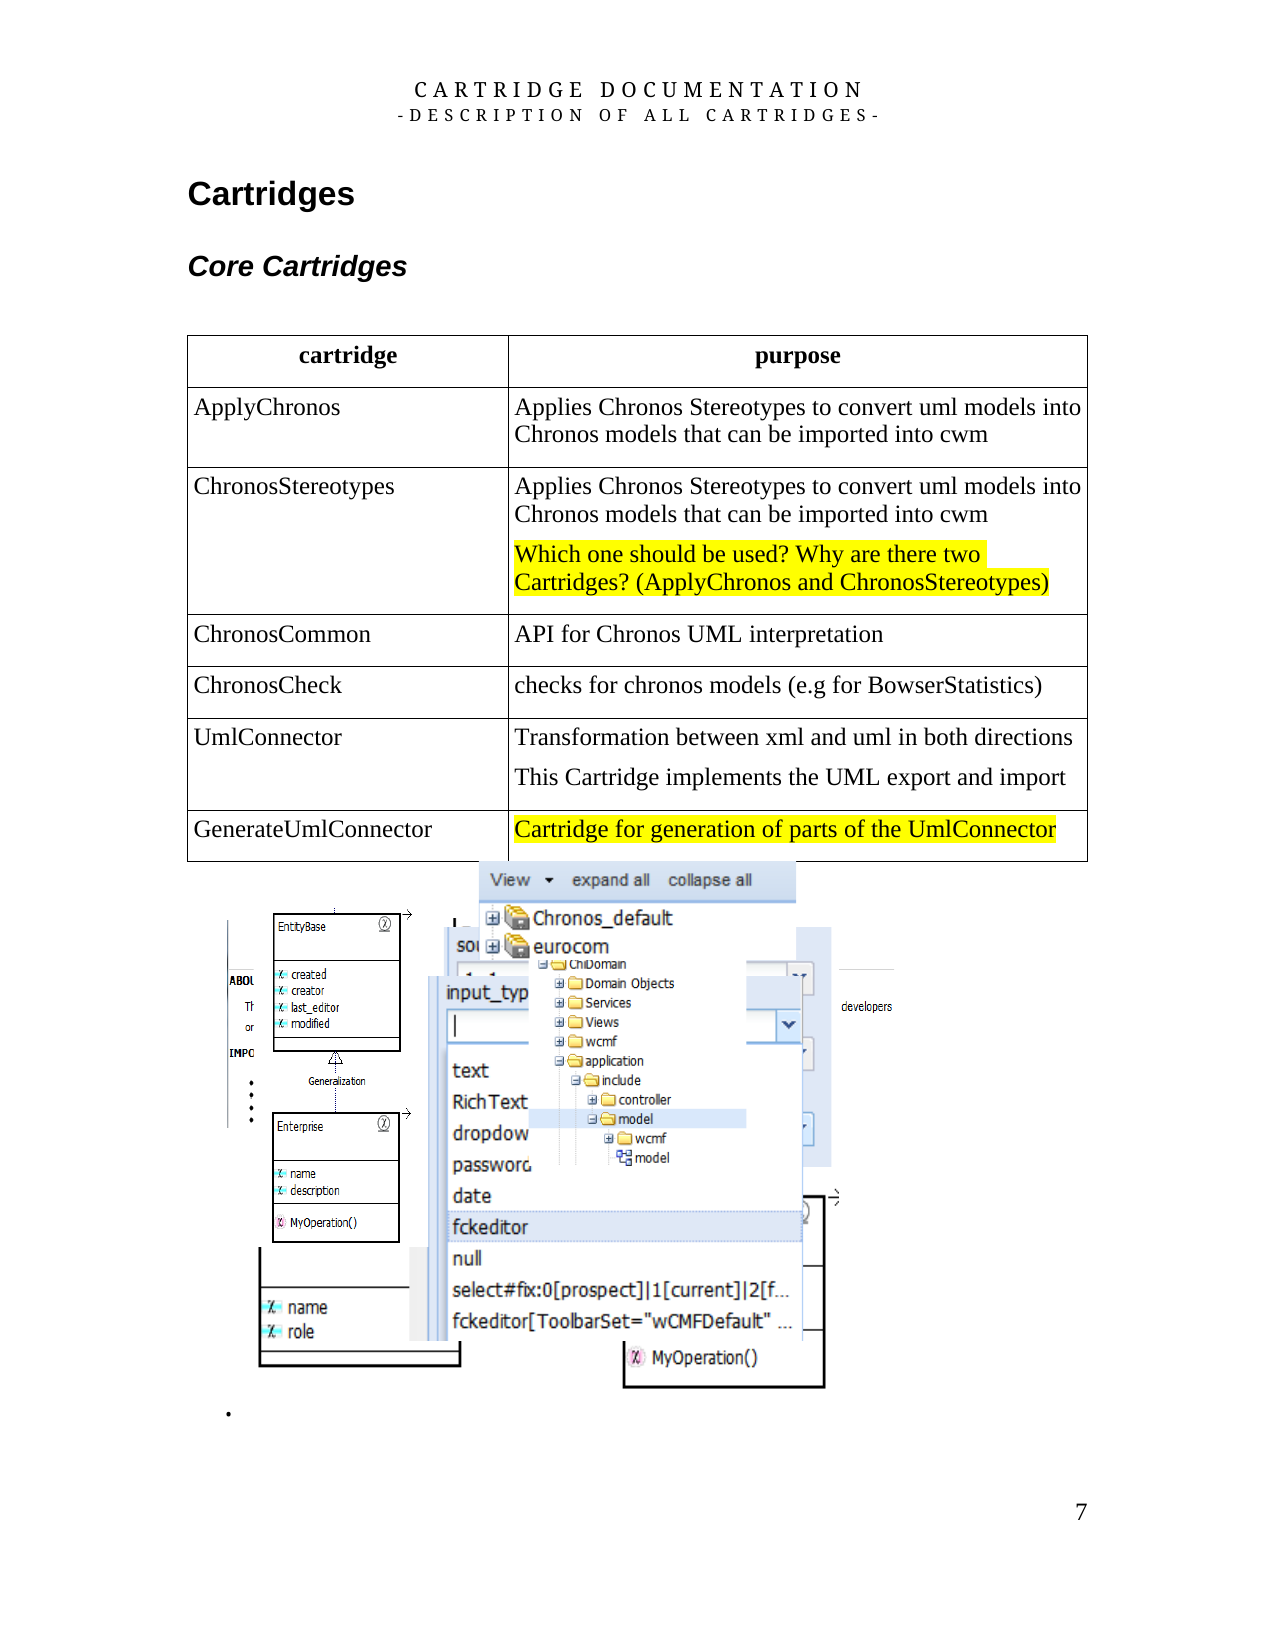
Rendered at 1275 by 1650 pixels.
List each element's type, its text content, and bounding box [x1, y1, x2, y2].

table_cell Cartridge for generation of parts of the UmlConnector [509, 811, 1087, 861]
table_cell ApplyChronos [188, 388, 508, 467]
table_header cartridge [188, 336, 508, 387]
table_cell UmlConnector [188, 719, 508, 809]
table_cell ChronosCommon [188, 615, 508, 666]
picture [227, 861, 895, 1398]
table_cell ChronosCheck [188, 667, 508, 717]
table_cell Applies Chronos Stereotypes to convert uml models into Chronos models that can be imported into cwm [509, 388, 1087, 467]
table_cell checks for chronos models (e.g for BowserStatistics) [509, 667, 1087, 717]
table_cell ChronosStereotypes [188, 468, 508, 614]
table_cell Transformation between xml and uml in both directions This Cartridge implements the UML export and import [509, 719, 1087, 809]
subtitle Core Cartridges [187, 250, 1087, 283]
table_header purpose [509, 336, 1087, 387]
table_cell API for Chronos UML interpretation [509, 615, 1087, 666]
table_cell Applies Chronos Stereotypes to convert uml models into Chronos models that can be imported into cwm Which one should be used? Why are there two Cartridges? (ApplyChronos and ChronosStereotypes) [509, 468, 1087, 614]
subtitle Cartridges [187, 175, 1087, 212]
table_cell GenerateUmlConnector [188, 811, 508, 861]
